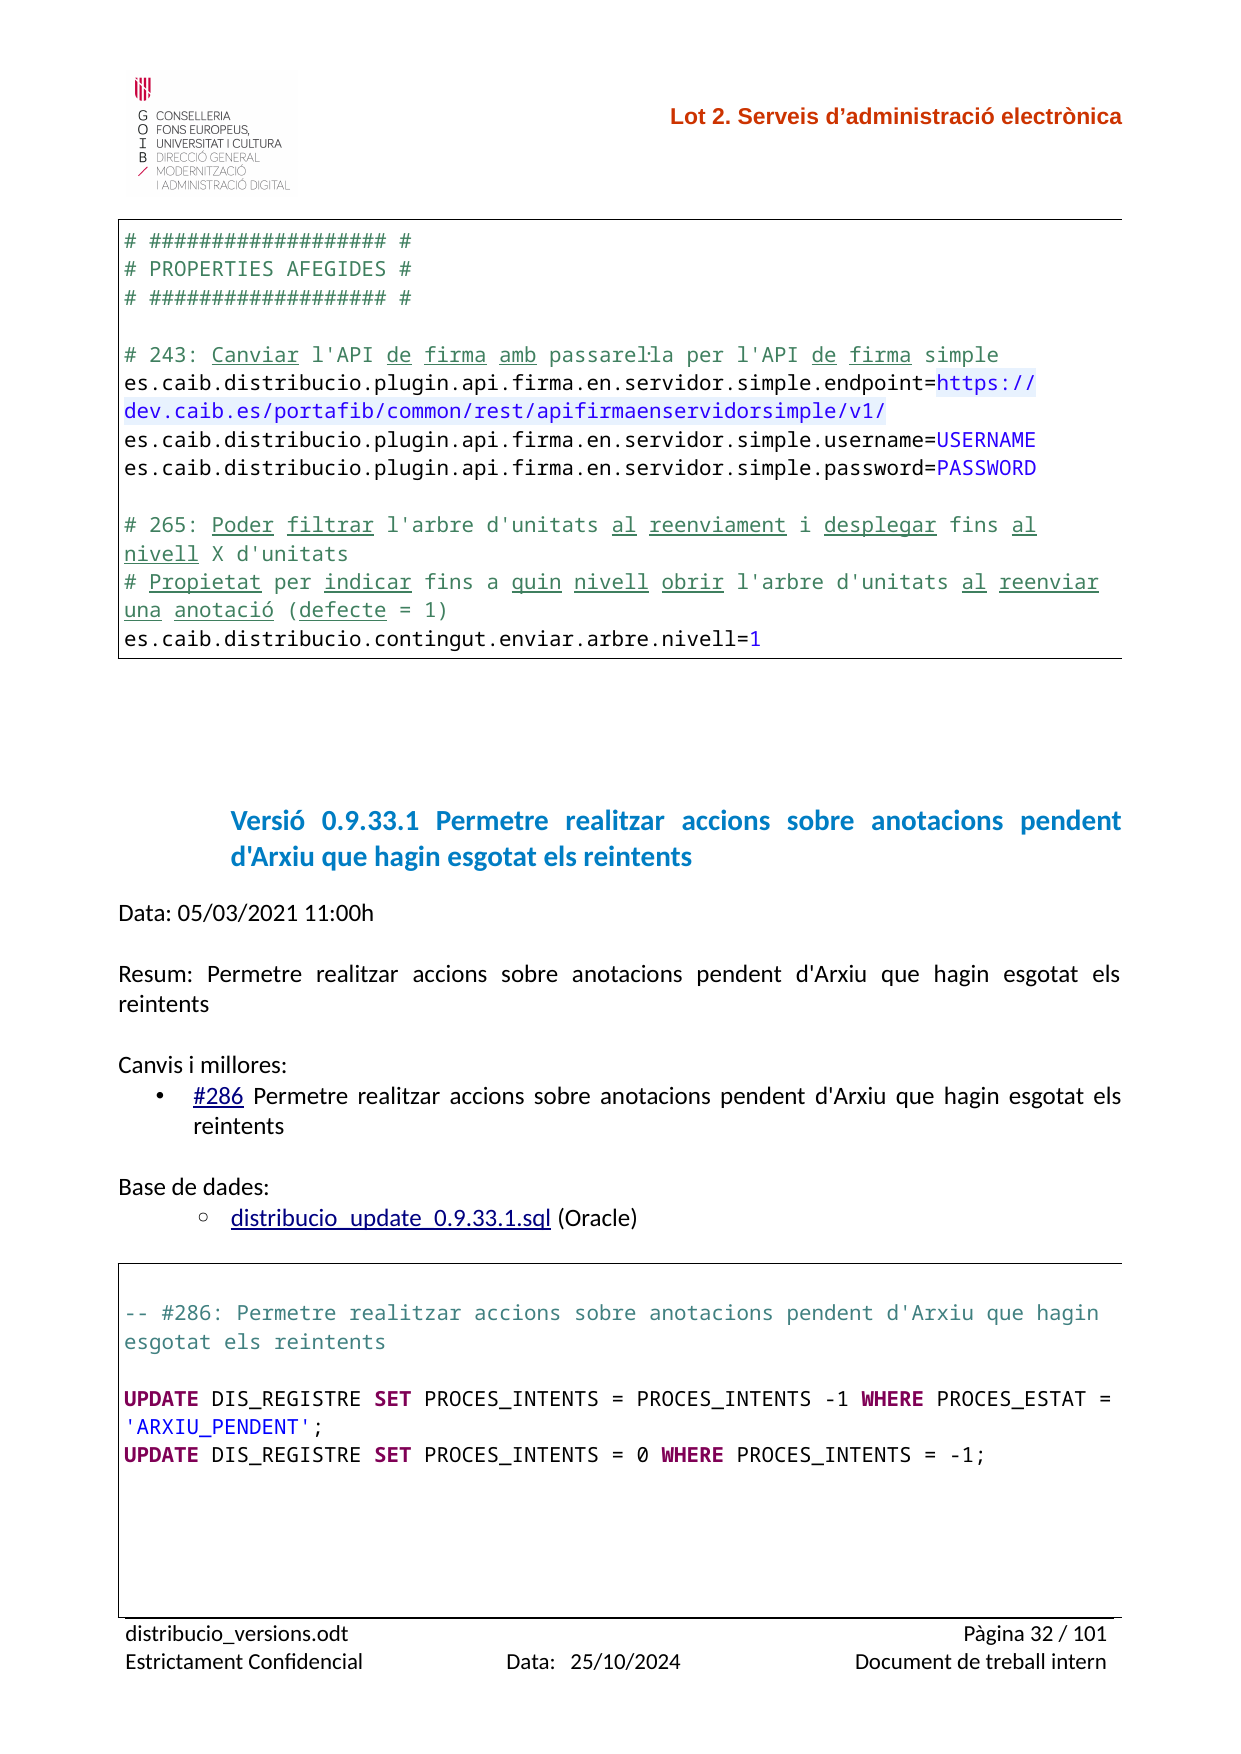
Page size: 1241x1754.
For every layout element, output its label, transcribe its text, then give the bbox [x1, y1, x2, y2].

table_header -- #286: Permetre realitzar accions sobre anotacions pendent d'Arxiu que hagin esgotat els reintents UPDATE DIS_REGISTRE SET PROCES_INTENTS = PROCES_INTENTS -1 WHERE PROCES_ESTAT = 'ARXIU_PENDENT'; UPDATE DIS_REGISTRE SET PROCES_INTENTS = 0 WHERE PROCES_INTENTS = -1; [119, 1264, 1122, 1617]
picture [126, 70, 299, 197]
text Canvis i millores: [118, 1049, 1122, 1080]
list distribucio_update_0.9.33.1.sql (Oracle) [193, 1202, 1122, 1233]
text Data: 05/03/2021 11:00h [118, 897, 1122, 927]
subtitle Versió 0.9.33.1 Permetre realitzar accions sobre anotacions pendent d'Arxiu que hagin esgotat els reintents [153, 802, 1122, 873]
text Resum: Permetre realitzar accions sobre anotacions pendent d'Arxiu que hagin esgotat els reintents [118, 958, 1122, 1019]
list #286 Permetre realitzar accions sobre anotacions pendent d'Arxiu que hagin esgotat els reintents [156, 1080, 1122, 1141]
text Base de dades: [118, 1172, 1122, 1202]
table_header # ################### # # PROPERTIES AFEGIDES # # ################### # # 243: Canviar l'API de firma amb passarel·la per l'API de firma simple es.caib.distribucio.plugin.api.firma.en.servidor.simple.endpoint=https://dev.caib.es/portafib/common/rest/apifirmaenservidorsimple/v1/ es.caib.distribucio.plugin.api.firma.en.servidor.simple.username=USERNAME es.caib.distribucio.plugin.api.firma.en.servidor.simple.password=PASSWORD # 265: Poder filtrar l'arbre d'unitats al reenviament i desplegar fins al nivell X d'unitats # Propietat per indicar fins a quin nivell obrir l'arbre d'unitats al reenviar una anotació (defecte = 1) es.caib.distribucio.contingut.enviar.arbre.nivell=1 [119, 220, 1122, 658]
